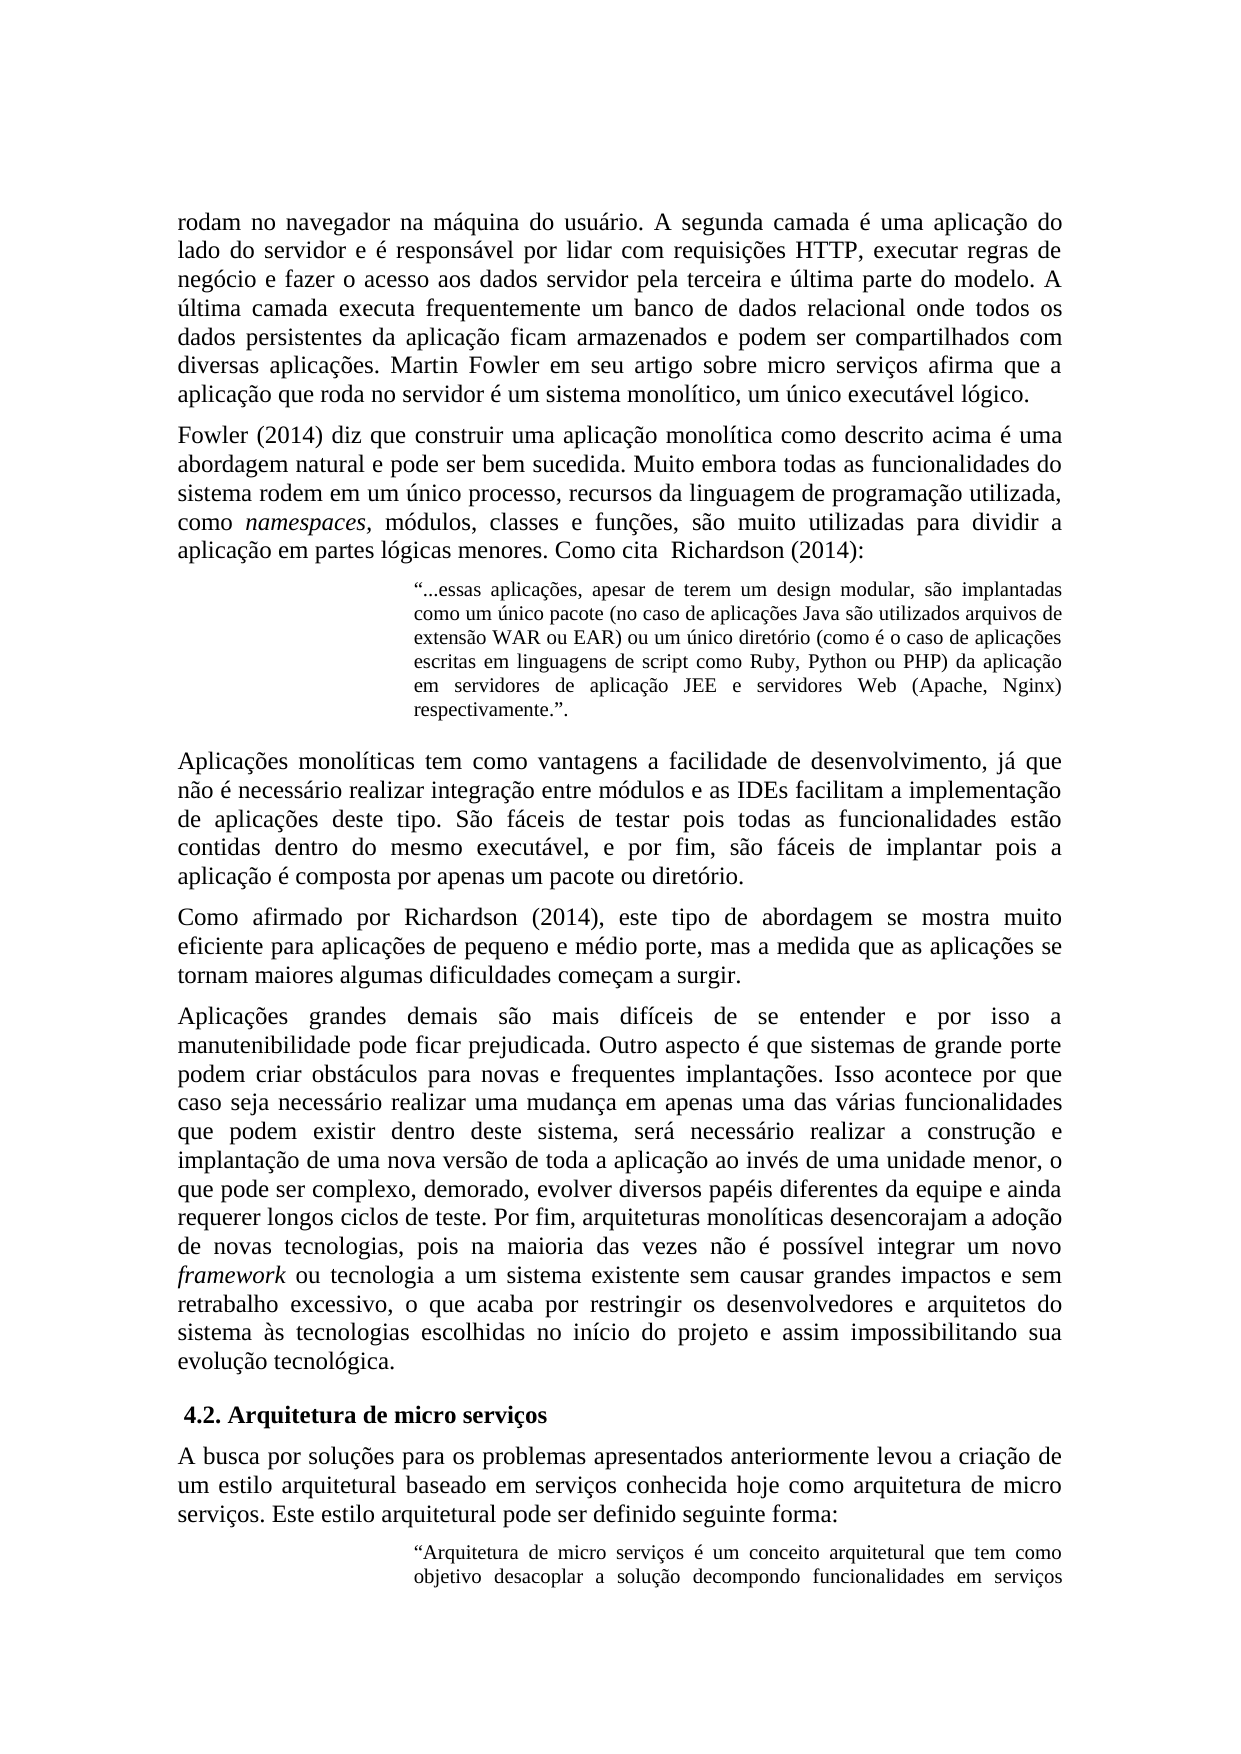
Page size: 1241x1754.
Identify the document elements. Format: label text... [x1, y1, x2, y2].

text “...essas aplicações, apesar de terem um design modular, são implantadas como um único pacote (no caso de aplicações Java são utilizados arquivos de extensão WAR ou EAR) ou um único diretório (como é o caso de aplicações escritas em linguagens de script como Ruby, Python ou PHP) da aplicação em servidores de aplicação JEE e servidores Web (Apache, Nginx) respectivamente.”. [413, 577, 1063, 721]
subtitle Arquitetura de micro serviços [177, 1400, 1063, 1429]
text Aplicações monolíticas tem como vantagens a facilidade de desenvolvimento, já que não é necessário realizar integração entre módulos e as IDEs facilitam a implementação de aplicações deste tipo. São fáceis de testar pois todas as funcionalidades estão contidas dentro do mesmo executável, e por fim, são fáceis de implantar pois a aplicação é composta por apenas um pacote ou diretório. [177, 746, 1063, 890]
text Como afirmado por Richardson (2014), este tipo de abordagem se mostra muito eficiente para aplicações de pequeno e médio porte, mas a medida que as aplicações se tornam maiores algumas dificuldades começam a surgir. [177, 902, 1063, 989]
text Fowler (2014) diz que construir uma aplicação monolítica como descrito acima é uma abordagem natural e pode ser bem sucedida. Muito embora todas as funcionalidades do sistema rodem em um único processo, recursos da linguagem de programação utilizada, como namespaces, módulos, classes e funções, são muito utilizadas para dividir a aplicação em partes lógicas menores. Como cita Richardson (2014): [177, 421, 1063, 564]
text “Arquitetura de micro serviços é um conceito arquitetural que tem como objetivo desacoplar a solução decompondo funcionalidades em serviços [413, 1540, 1063, 1588]
text rodam no navegador na máquina do usuário. A segunda camada é uma aplicação do lado do servidor e é responsável por lidar com requisições HTTP, executar regras de negócio e fazer o acesso aos dados servidor pela terceira e última parte do modelo. A última camada executa frequentemente um banco de dados relacional onde todos os dados persistentes da aplicação ficam armazenados e podem ser compartilhados com diversas aplicações. Martin Fowler em seu artigo sobre micro serviços afirma que a aplicação que roda no servidor é um sistema monolítico, um único executável lógico. [177, 207, 1063, 408]
text A busca por soluções para os problemas apresentados anteriormente levou a criação de um estilo arquitetural baseado em serviços conhecida hoje como arquitetura de micro serviços. Este estilo arquitetural pode ser definido seguinte forma: [177, 1441, 1063, 1527]
text Aplicações grandes demais são mais difíceis de se entender e por isso a manutenibilidade pode ficar prejudicada. Outro aspecto é que sistemas de grande porte podem criar obstáculos para novas e frequentes implantações. Isso acontece por que caso seja necessário realizar uma mudança em apenas uma das várias funcionalidades que podem existir dentro deste sistema, será necessário realizar a construção e implantação de uma nova versão de toda a aplicação ao invés de uma unidade menor, o que pode ser complexo, demorado, evolver diversos papéis diferentes da equipe e ainda requerer longos ciclos de teste. Por fim, arquiteturas monolíticas desencorajam a adoção de novas tecnologias, pois na maioria das vezes não é possível integrar um novo framework ou tecnologia a um sistema existente sem causar grandes impactos e sem retrabalho excessivo, o que acaba por restringir os desenvolvedores e arquitetos do sistema às tecnologias escolhidas no início do projeto e assim impossibilitando sua evolução tecnológica. [177, 1001, 1063, 1375]
